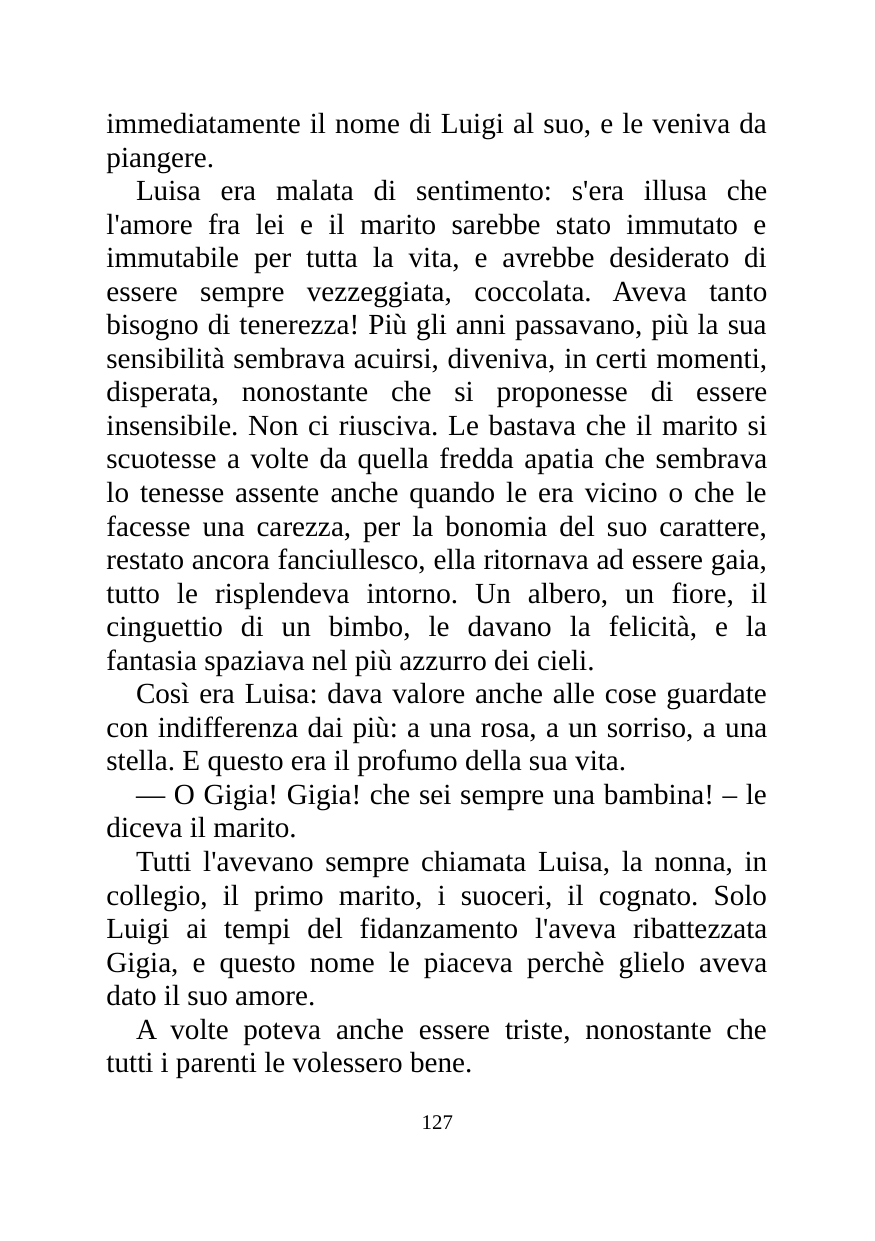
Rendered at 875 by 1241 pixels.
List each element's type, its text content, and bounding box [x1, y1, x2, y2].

text — O Gigia! Gigia! che sei sempre una bambina! – le diceva il marito. [106, 777, 768, 844]
text Così era Luisa: dava valore anche alle cose guardate con indifferenza dai più: a una rosa, a un sorriso, a una stella. E questo era il profumo della sua vita. [106, 676, 768, 777]
text immediatamente il nome di Luigi al suo, e le veniva da piangere. [106, 106, 768, 173]
text Luisa era malata di sentimento: s'era illusa che l'amore fra lei e il marito sarebbe stato immutato e immutabile per tutta la vita, e avrebbe desiderato di essere sempre vezzeggiata, coccolata. Aveva tanto bisogno di tenerezza! Più gli anni passavano, più la sua sensibilità sembrava acuirsi, diveniva, in certi momenti, disperata, nonostante che si proponesse di essere insensibile. Non ci riusciva. Le bastava che il marito si scuotesse a volte da quella fredda apatia che sembrava lo tenesse assente anche quando le era vicino o che le facesse una carezza, per la bonomia del suo carattere, restato ancora fanciullesco, ella ritornava ad essere gaia, tutto le risplendeva intorno. Un albero, un fiore, il cinguettio di un bimbo, le davano la felicità, e la fantasia spaziava nel più azzurro dei cieli. [106, 173, 768, 676]
text Tutti l'avevano sempre chiamata Luisa, la nonna, in collegio, il primo marito, i suoceri, il cognato. Solo Luigi ai tempi del fidanzamento l'aveva ribattezzata Gigia, e questo nome le piaceva perchè glielo aveva dato il suo amore. [106, 844, 768, 1012]
text A volte poteva anche essere triste, nonostante che tutti i parenti le volessero bene. [106, 1012, 768, 1079]
